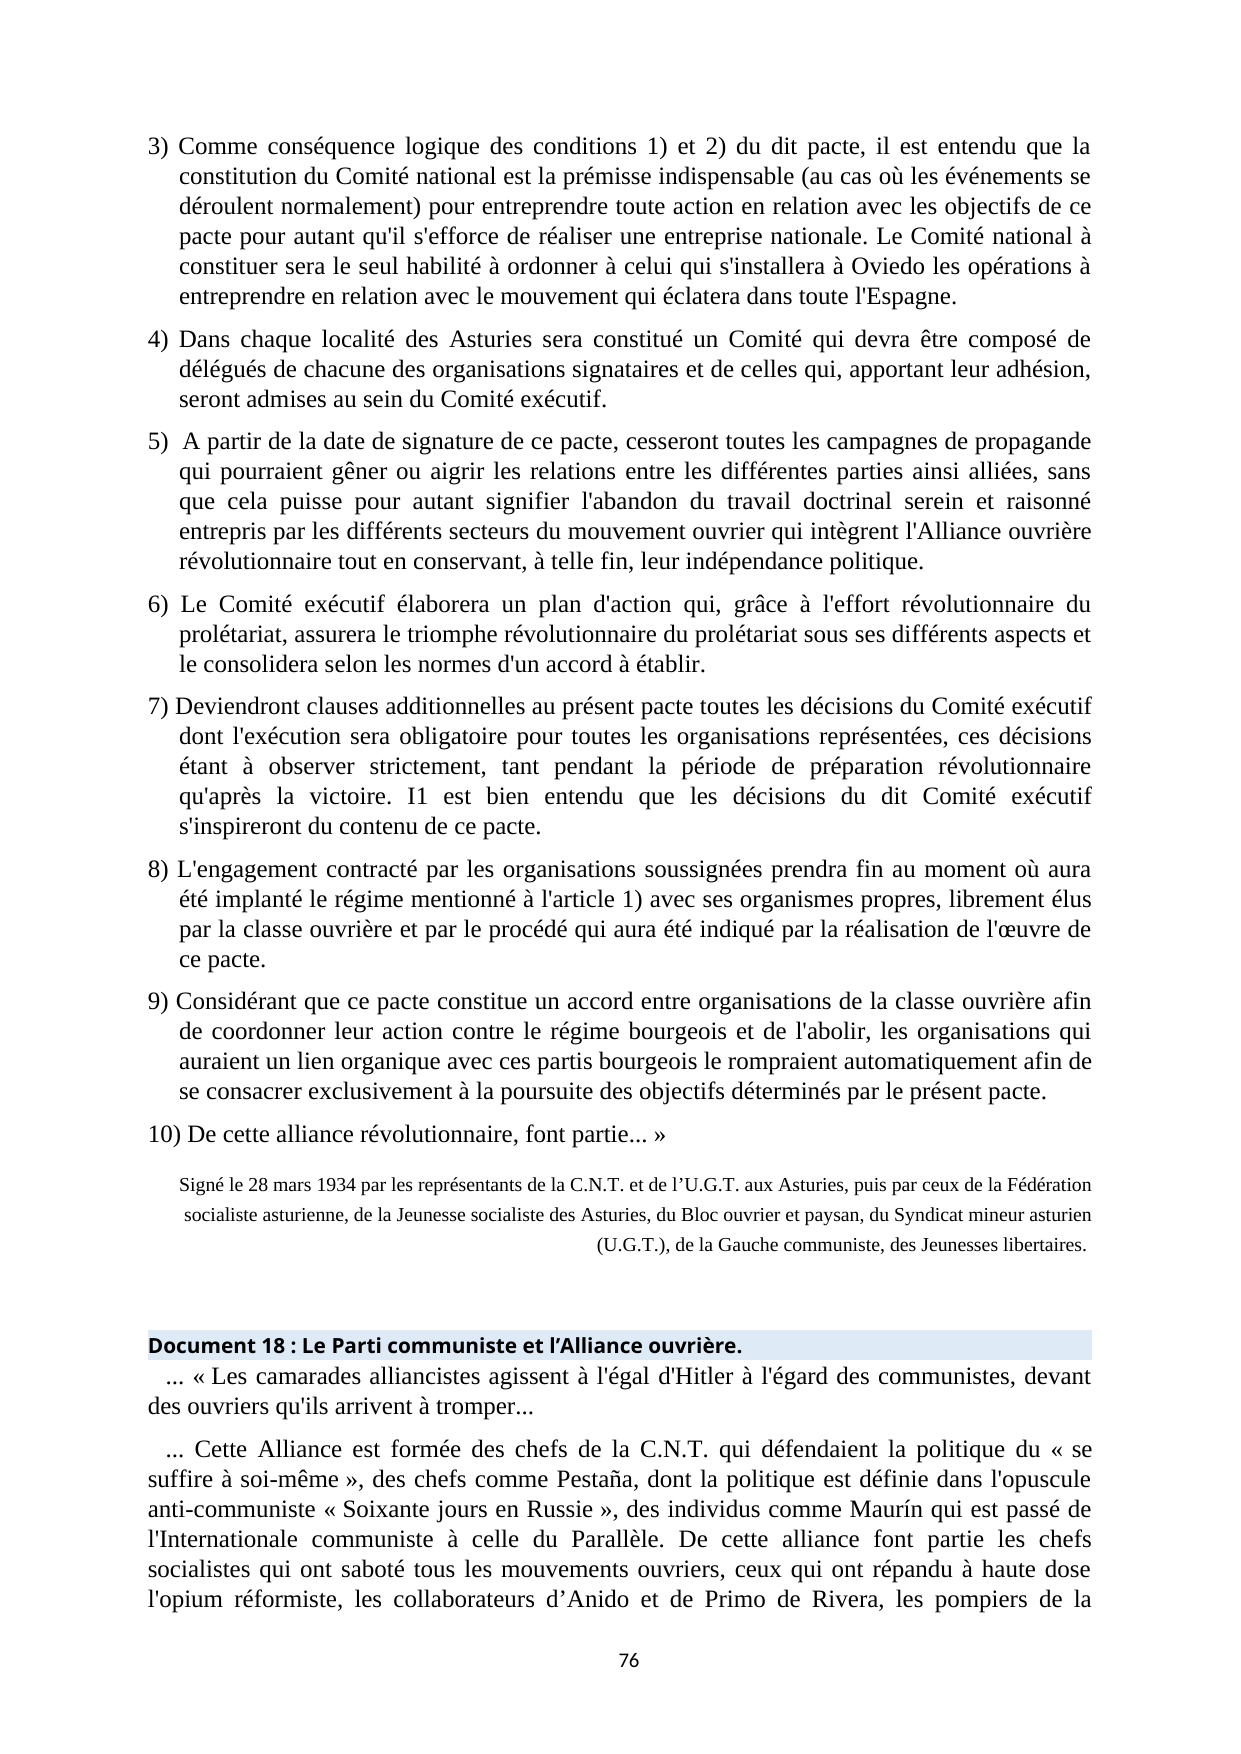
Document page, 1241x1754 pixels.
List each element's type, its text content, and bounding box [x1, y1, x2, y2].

text 9) Considérant que ce pacte constitue un accord entre organisations de la classe ouvrière afin de coordonner leur action contre le régime bourgeois et de l'abolir, les organisations qui auraient un lien organique avec ces partis bourgeois le rompraient automatiquement afin de se consacrer exclusivement à la poursuite des objectifs déterminés par le présent pacte. [148, 985, 1092, 1105]
text 3) Comme conséquence logique des conditions 1) et 2) du dit pacte, il est entendu que la constitution du Comité national est la prémisse indispensable (au cas où les événements se déroulent normalement) pour entreprendre toute action en relation avec les objectifs de ce pacte pour autant qu'il s'efforce de réaliser une entreprise nationale. Le Comité national à constituer sera le seul habilité à ordonner à celui qui s'installera à Oviedo les opérations à entreprendre en relation avec le mouvement qui éclatera dans toute l'Espagne. [148, 130, 1092, 310]
text 8) L'engagement contracté par les organisations soussignées prendra fin au moment où aura été implanté le régime mentionné à l'article 1) avec ses organismes propres, librement élus par la classe ouvrière et par le procédé qui aura été indiqué par la réalisation de l'œuvre de ce pacte. [148, 852, 1092, 972]
text ... « Les camarades alliancistes agissent à l'égal d'Hitler à l'égard des communistes, devant des ouvriers qu'ils arrivent à tromper... [148, 1360, 1092, 1420]
text 4) Dans chaque localité des Asturies sera constitué un Comité qui devra être composé de délégués de chacune des organisations signataires et de celles qui, apportant leur adhésion, seront admises au sein du Comité exécutif. [148, 322, 1092, 412]
text 10) De cette alliance révolutionnaire, font partie... » [148, 1117, 1092, 1147]
text 6) Le Comité exécutif élaborera un plan d'action qui, grâce à l'effort révolutionnaire du prolétariat, assurera le triomphe révolutionnaire du prolétariat sous ses différents aspects et le consolidera selon les normes d'un accord à établir. [148, 587, 1092, 677]
text Signé le 28 mars 1934 par les représentants de la C.N.T. et de l’U.G.T. aux Asturies, puis par ceux de la Fédération socialiste asturienne, de la Jeunesse socialiste des Asturies, du Bloc ouvrier et paysan, du Syndicat mineur asturien (U.G.T.), de la Gauche communiste, des Jeunesses libertaires. [148, 1166, 1092, 1256]
text 7) Deviendront clauses additionnelles au présent pacte toutes les décisions du Comité exécutif dont l'exécution sera obligatoire pour toutes les organisations représentées, ces décisions étant à observer strictement, tant pendant la période de préparation révolutionnaire qu'après la victoire. I1 est bien entendu que les décisions du dit Comité exécutif s'inspireront du contenu de ce pacte. [148, 690, 1092, 840]
text 5) A partir de la date de signature de ce pacte, cesseront toutes les campagnes de propagande qui pourraient gêner ou aigrir les relations entre les différentes parties ainsi alliées, sans que cela puisse pour autant signifier l'abandon du travail doctrinal serein et raisonné entrepris par les différents secteurs du mouvement ouvrier qui intègrent l'Alliance ouvrière révolutionnaire tout en conservant, à telle fin, leur indépendance politique. [148, 425, 1092, 575]
text ... Cette Alliance est formée des chefs de la C.N.T. qui défendaient la politique du « se suffire à soi-même », des chefs comme Pestaña, dont la politique est définie dans l'opuscule anti-communiste « Soixante jours en Russie », des individus comme Maurín qui est passé de l'Internationale communiste à celle du Parallèle. De cette alliance font partie les chefs socialistes qui ont saboté tous les mouvements ouvriers, ceux qui ont répandu à haute dose l'opium réformiste, les collaborateurs d’Anido et de Primo de Rivera, les pompiers de la [148, 1432, 1092, 1612]
subtitle Document 18 : Le Parti communiste et l’Alliance ouvrière. [148, 1330, 1092, 1360]
